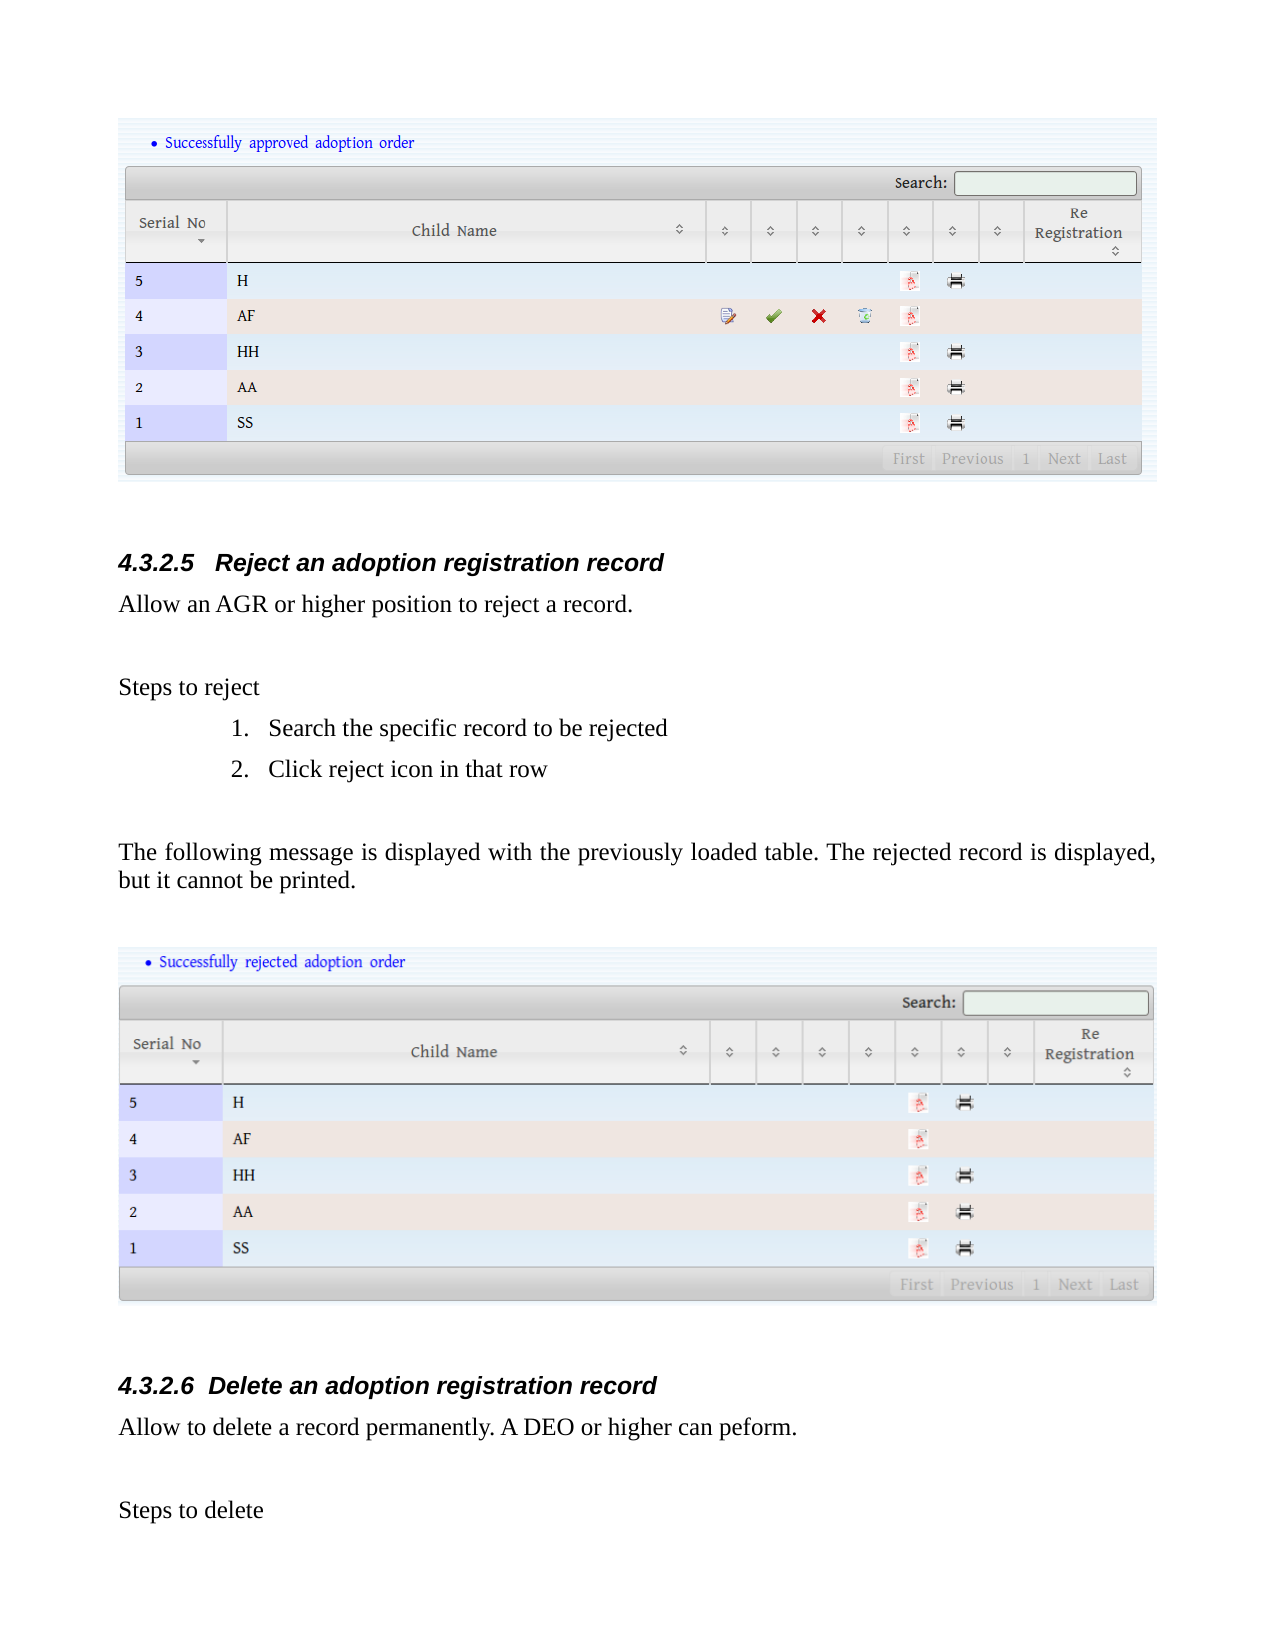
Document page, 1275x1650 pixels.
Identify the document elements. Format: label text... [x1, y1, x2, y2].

list Search the specific record to be rejected [231, 713, 1157, 742]
text Allow to delete a record permanently. A DEO or higher can peform. [118, 1412, 1157, 1441]
subtitle Delete an adoption registration record [118, 1371, 1157, 1400]
text Steps to reject [118, 672, 1157, 700]
text Steps to delete [118, 1495, 1157, 1524]
text Allow an AGR or higher position to reject a record. [118, 589, 1157, 618]
list Click reject icon in that row [231, 754, 1157, 783]
picture [118, 118, 1157, 482]
text The following message is displayed with the previously loaded table. The rejected record is displayed, but it cannot be printed. [118, 837, 1157, 894]
subtitle Reject an adoption registration record [118, 548, 1157, 577]
picture [118, 947, 1157, 1306]
